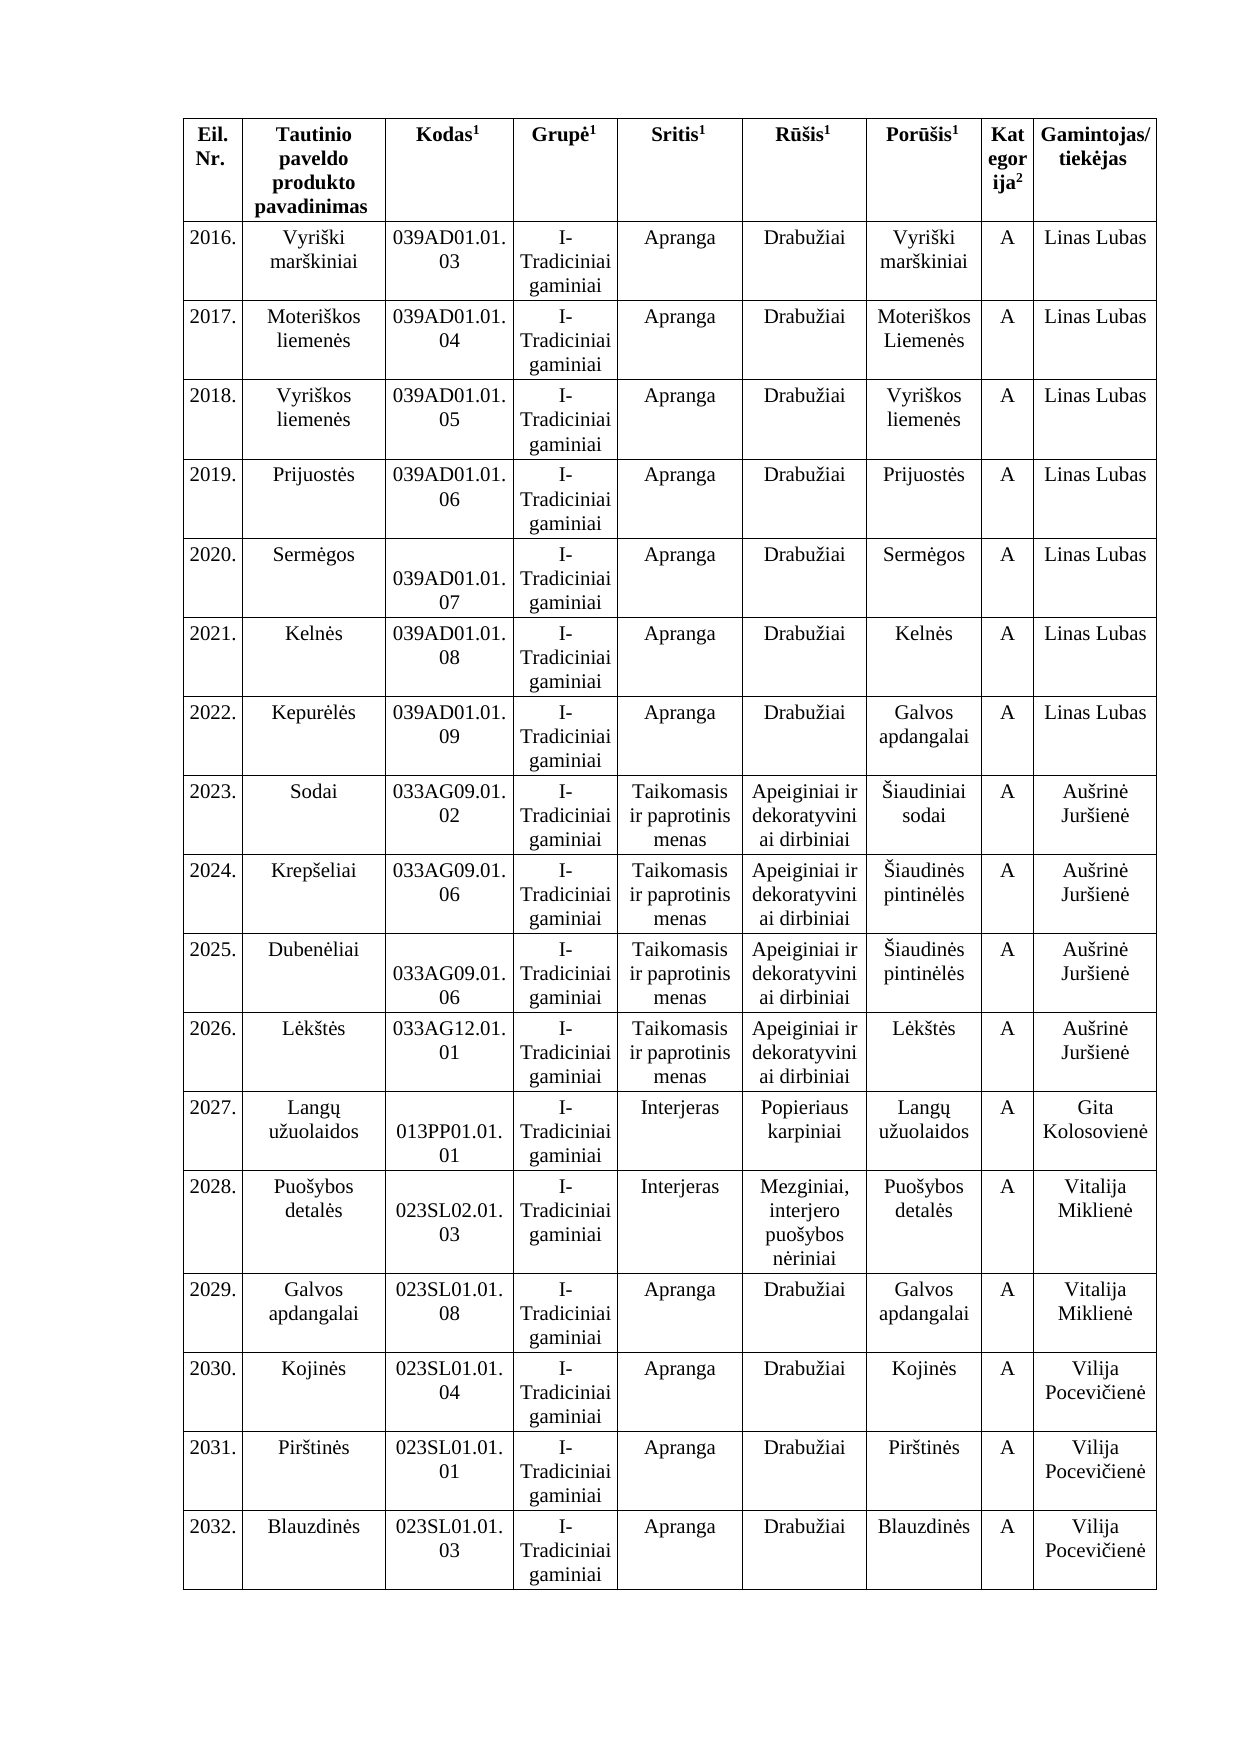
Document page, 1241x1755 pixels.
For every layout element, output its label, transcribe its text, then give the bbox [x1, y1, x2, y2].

table_cell 023SL01.01.01 [386, 1432, 513, 1510]
table_cell Drabužiai [743, 1511, 866, 1589]
table_cell Taikomasis ir paprotinis menas [618, 934, 742, 1012]
table_cell 039AD01.01.04 [386, 301, 513, 379]
table_cell Apranga [618, 618, 742, 696]
table_cell 039AD01.01.06 [386, 460, 513, 537]
table_cell I-Tradiciniai gaminiai [514, 1013, 617, 1091]
table_cell Apranga [618, 539, 742, 617]
table_cell Sermėgos [867, 539, 981, 617]
table_header Porūšis1 [867, 119, 981, 221]
table_cell Drabužiai [743, 697, 866, 775]
table_cell 2022. [184, 697, 242, 775]
table_cell I-Tradiciniai gaminiai [514, 1092, 617, 1170]
table_cell I-Tradiciniai gaminiai [514, 934, 617, 1012]
table_cell Mezginiai, interjero puošybos nėriniai [743, 1171, 866, 1273]
table_cell Drabužiai [743, 1353, 866, 1431]
table_cell A [982, 222, 1033, 300]
table_cell Interjeras [618, 1171, 742, 1273]
table_cell Vilija Pocevičienė [1034, 1511, 1156, 1589]
table_cell 2027. [184, 1092, 242, 1170]
table_header Eil. Nr. [184, 119, 242, 221]
table_cell 039AD01.01.08 [386, 618, 513, 696]
table_cell Vyriškos liemenės [867, 380, 981, 458]
table_cell A [982, 1171, 1033, 1273]
table_cell Drabužiai [743, 618, 866, 696]
table_cell Dubenėliai [243, 934, 385, 1012]
table_cell Drabužiai [743, 1432, 866, 1510]
table_cell Drabužiai [743, 301, 866, 379]
table_cell Vitalija Miklienė [1034, 1274, 1156, 1352]
table_cell Šiaudiniai sodai [867, 776, 981, 854]
table_cell Apeiginiai ir dekoratyviniai dirbiniai [743, 776, 866, 854]
table_cell 2017. [184, 301, 242, 379]
table_cell Apeiginiai ir dekoratyviniai dirbiniai [743, 934, 866, 1012]
table_cell A [982, 1511, 1033, 1589]
table_cell Vyriški marškiniai [243, 222, 385, 300]
table_cell I-Tradiciniai gaminiai [514, 222, 617, 300]
table_cell Apeiginiai ir dekoratyviniai dirbiniai [743, 1013, 866, 1091]
table_cell Drabužiai [743, 380, 866, 458]
table_cell Apranga [618, 697, 742, 775]
table_cell 039AD01.01.03 [386, 222, 513, 300]
table_cell 2021. [184, 618, 242, 696]
table_cell A [982, 1353, 1033, 1431]
table_cell I-Tradiciniai gaminiai [514, 1432, 617, 1510]
table_header Kodas1 [386, 119, 513, 221]
table_header Rūšis1 [743, 119, 866, 221]
table_cell 2032. [184, 1511, 242, 1589]
table_cell 2019. [184, 460, 242, 537]
table_cell Linas Lubas [1034, 539, 1156, 617]
table_cell Blauzdinės [243, 1511, 385, 1589]
table_cell A [982, 697, 1033, 775]
table_cell Gita Kolosovienė [1034, 1092, 1156, 1170]
table_cell 2020. [184, 539, 242, 617]
table_cell Linas Lubas [1034, 301, 1156, 379]
table_cell 039AD01.01.07 [386, 539, 513, 617]
table_cell 023SL02.01.03 [386, 1171, 513, 1273]
table_cell 2028. [184, 1171, 242, 1273]
table_cell Aušrinė Juršienė [1034, 934, 1156, 1012]
table_cell Puošybos detalės [243, 1171, 385, 1273]
table_cell A [982, 1092, 1033, 1170]
table_cell Drabužiai [743, 539, 866, 617]
table_cell 033AG12.01.01 [386, 1013, 513, 1091]
table_cell A [982, 1013, 1033, 1091]
table_cell 023SL01.01.08 [386, 1274, 513, 1352]
table_cell Apranga [618, 1432, 742, 1510]
table_header Sritis1 [618, 119, 742, 221]
table_cell Linas Lubas [1034, 618, 1156, 696]
table_cell I-Tradiciniai gaminiai [514, 697, 617, 775]
table_cell 033AG09.01.06 [386, 855, 513, 933]
table_cell Krepšeliai [243, 855, 385, 933]
table_cell Apranga [618, 222, 742, 300]
table_cell 2018. [184, 380, 242, 458]
table_cell I-Tradiciniai gaminiai [514, 539, 617, 617]
table_cell Puošybos detalės [867, 1171, 981, 1273]
table_cell Linas Lubas [1034, 222, 1156, 300]
table_cell Lėkštės [243, 1013, 385, 1091]
table_cell A [982, 934, 1033, 1012]
table_cell Sermėgos [243, 539, 385, 617]
table_cell 2024. [184, 855, 242, 933]
table_cell Lėkštės [867, 1013, 981, 1091]
table_cell I-Tradiciniai gaminiai [514, 1511, 617, 1589]
table_cell Blauzdinės [867, 1511, 981, 1589]
table_cell A [982, 460, 1033, 537]
table_cell Taikomasis ir paprotinis menas [618, 776, 742, 854]
table_cell Šiaudinės pintinėlės [867, 855, 981, 933]
table_cell Langų užuolaidos [867, 1092, 981, 1170]
table_cell 033AG09.01.02 [386, 776, 513, 854]
table_cell Moteriškos Liemenės [867, 301, 981, 379]
table_header Grupė1 [514, 119, 617, 221]
table_header Tautinio paveldo produkto pavadinimas [243, 119, 385, 221]
table_cell Vitalija Miklienė [1034, 1171, 1156, 1273]
table_cell I-Tradiciniai gaminiai [514, 301, 617, 379]
table_cell 2016. [184, 222, 242, 300]
table_cell Apranga [618, 1511, 742, 1589]
table_cell A [982, 380, 1033, 458]
table_cell Drabužiai [743, 222, 866, 300]
table_cell 023SL01.01.03 [386, 1511, 513, 1589]
table_cell Taikomasis ir paprotinis menas [618, 855, 742, 933]
table_cell Apranga [618, 301, 742, 379]
table_cell Linas Lubas [1034, 460, 1156, 537]
table_cell I-Tradiciniai gaminiai [514, 460, 617, 537]
table_cell Linas Lubas [1034, 380, 1156, 458]
table_cell 033AG09.01.06 [386, 934, 513, 1012]
table_cell Galvos apdangalai [867, 697, 981, 775]
table_cell Aušrinė Juršienė [1034, 855, 1156, 933]
table_cell 2029. [184, 1274, 242, 1352]
table_header Gamintojas/ tiekėjas [1034, 119, 1156, 221]
table_cell A [982, 301, 1033, 379]
table_cell Prijuostės [243, 460, 385, 537]
table_cell Apranga [618, 1274, 742, 1352]
table_cell 2030. [184, 1353, 242, 1431]
table_cell Galvos apdangalai [243, 1274, 385, 1352]
table_cell Popieriaus karpiniai [743, 1092, 866, 1170]
table_cell Pirštinės [867, 1432, 981, 1510]
table_cell Vilija Pocevičienė [1034, 1353, 1156, 1431]
table_cell Langų užuolaidos [243, 1092, 385, 1170]
table_cell Prijuostės [867, 460, 981, 537]
table_cell A [982, 618, 1033, 696]
table_cell 039AD01.01.09 [386, 697, 513, 775]
table_cell A [982, 539, 1033, 617]
table_cell Interjeras [618, 1092, 742, 1170]
table_cell I-Tradiciniai gaminiai [514, 776, 617, 854]
table_cell Kelnės [867, 618, 981, 696]
table_cell 2025. [184, 934, 242, 1012]
table_cell Pirštinės [243, 1432, 385, 1510]
table_cell 2023. [184, 776, 242, 854]
table_header Kategorija2 [982, 119, 1033, 221]
table_cell Aušrinė Juršienė [1034, 1013, 1156, 1091]
table_cell I-Tradiciniai gaminiai [514, 1353, 617, 1431]
table_cell 023SL01.01.04 [386, 1353, 513, 1431]
table_cell A [982, 1432, 1033, 1510]
table_cell 2026. [184, 1013, 242, 1091]
table_cell Vyriškos liemenės [243, 380, 385, 458]
table_cell Apranga [618, 1353, 742, 1431]
table_cell Apranga [618, 460, 742, 537]
table_cell Vyriški marškiniai [867, 222, 981, 300]
table_cell Galvos apdangalai [867, 1274, 981, 1352]
table_cell Linas Lubas [1034, 697, 1156, 775]
table_cell Apranga [618, 380, 742, 458]
table_cell I-Tradiciniai gaminiai [514, 855, 617, 933]
table_cell Drabužiai [743, 1274, 866, 1352]
table_cell Kojinės [867, 1353, 981, 1431]
table_cell Sodai [243, 776, 385, 854]
table_cell Drabužiai [743, 460, 866, 537]
table_cell A [982, 1274, 1033, 1352]
table_cell Šiaudinės pintinėlės [867, 934, 981, 1012]
table_cell Apeiginiai ir dekoratyviniai dirbiniai [743, 855, 866, 933]
table_cell A [982, 855, 1033, 933]
table_cell I-Tradiciniai gaminiai [514, 380, 617, 458]
table_cell Kepurėlės [243, 697, 385, 775]
table_cell I-Tradiciniai gaminiai [514, 1171, 617, 1273]
table_cell Kojinės [243, 1353, 385, 1431]
table_cell 039AD01.01.05 [386, 380, 513, 458]
table_cell 013PP01.01.01 [386, 1092, 513, 1170]
table_cell 2031. [184, 1432, 242, 1510]
table_cell Kelnės [243, 618, 385, 696]
table_cell Aušrinė Juršienė [1034, 776, 1156, 854]
table_cell Taikomasis ir paprotinis menas [618, 1013, 742, 1091]
table_cell I-Tradiciniai gaminiai [514, 618, 617, 696]
table_cell I-Tradiciniai gaminiai [514, 1274, 617, 1352]
table_cell Vilija Pocevičienė [1034, 1432, 1156, 1510]
table_cell Moteriškos liemenės [243, 301, 385, 379]
table_cell A [982, 776, 1033, 854]
